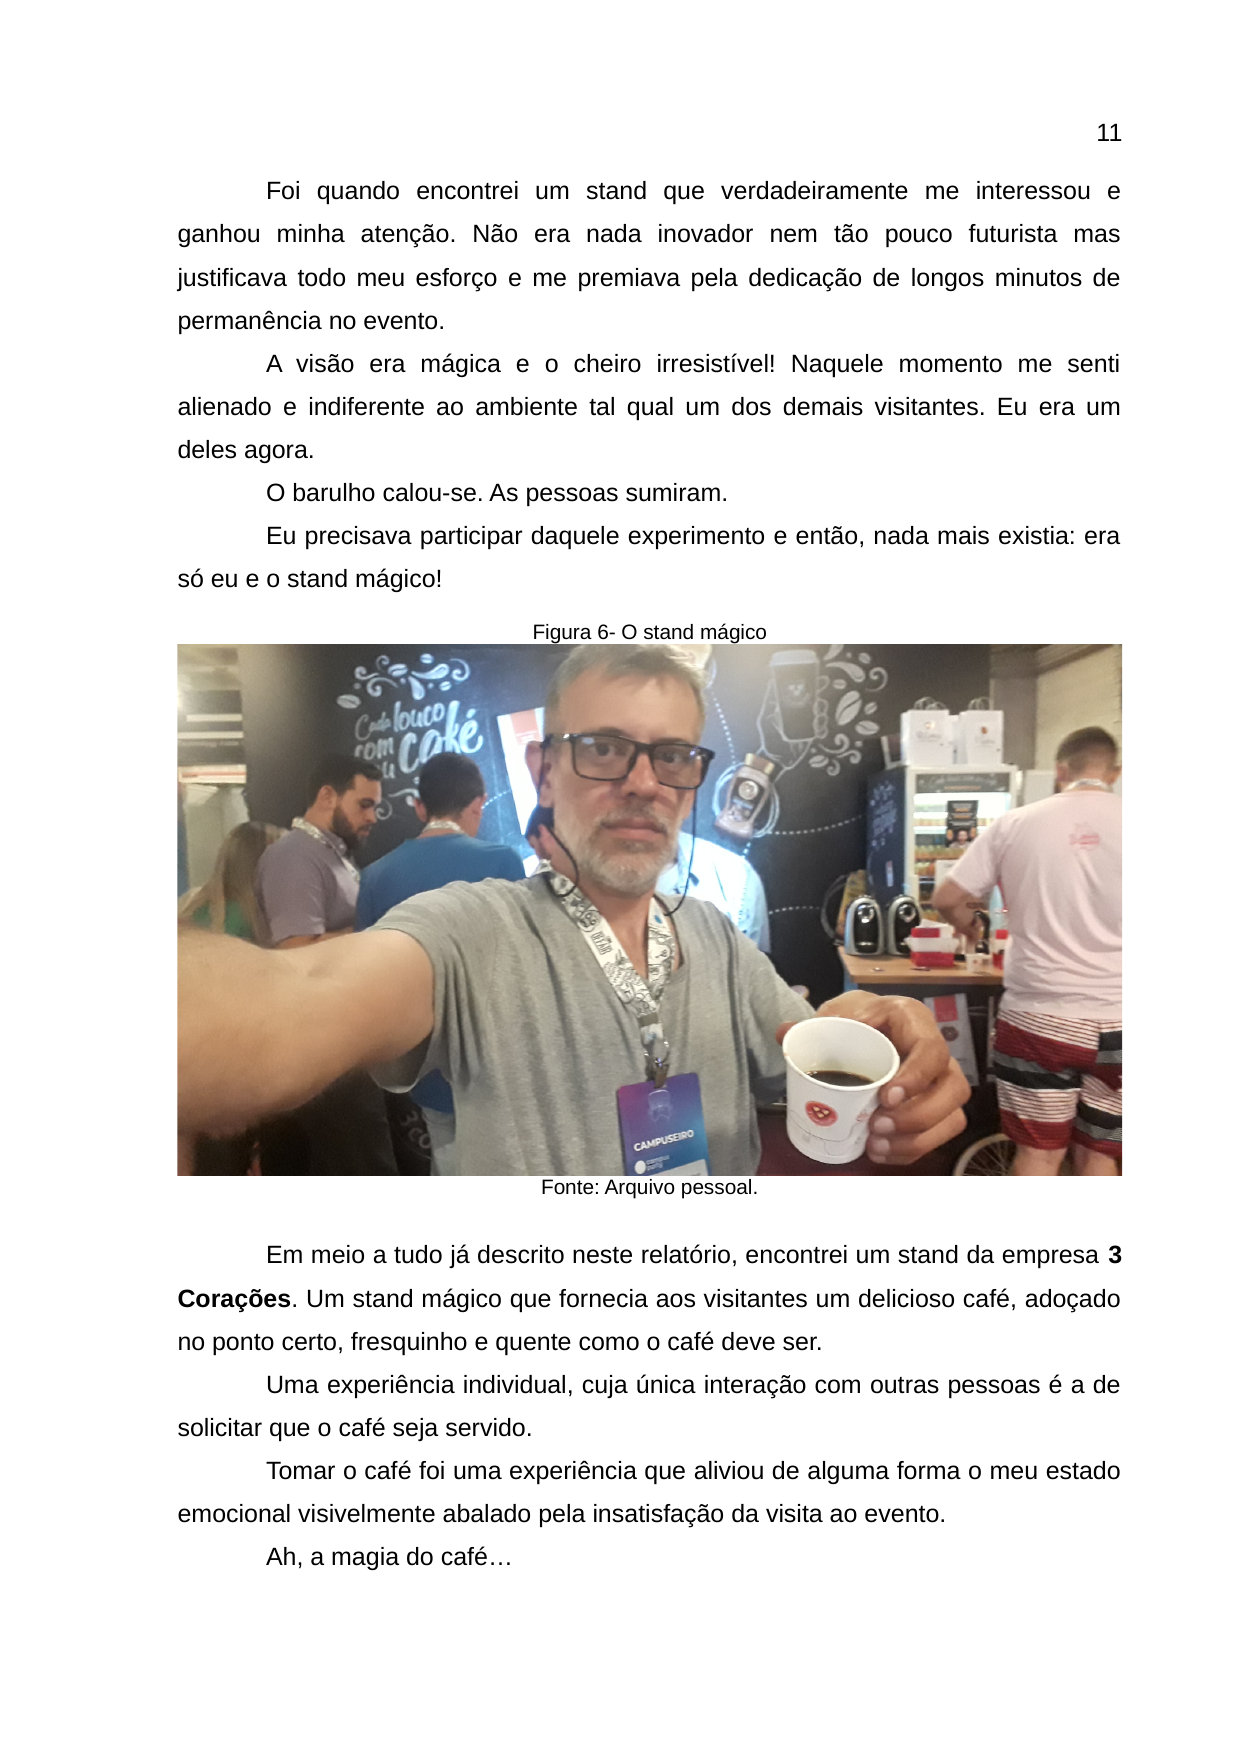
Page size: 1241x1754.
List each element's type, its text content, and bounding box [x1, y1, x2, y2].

picture [177, 644, 1123, 1176]
text O barulho calou-se. As pessoas sumiram. [177, 478, 1122, 507]
text Em meio a tudo já descrito neste relatório, encontrei um stand da empresa 3 Corações. Um stand mágico que fornecia aos visitantes um delicioso café, adoçado no ponto certo, fresquinho e quente como o café deve ser. [177, 1240, 1122, 1355]
text Figura 6- O stand mágico [177, 620, 1122, 644]
text Tomar o café foi uma experiência que aliviou de alguma forma o meu estado emocional visivelmente abalado pela insatisfação da visita ao evento. [177, 1456, 1122, 1528]
text Eu precisava participar daquele experimento e então, nada mais existia: era só eu e o stand mágico! [177, 521, 1122, 593]
text Foi quando encontrei um stand que verdadeiramente me interessou e ganhou minha atenção. Não era nada inovador nem tão pouco futurista mas justificava todo meu esforço e me premiava pela dedicação de longos minutos de permanência no evento. [177, 176, 1122, 334]
text Ah, a magia do café… [177, 1542, 1122, 1571]
text Uma experiência individual, cuja única interação com outras pessoas é a de solicitar que o café seja servido. [177, 1370, 1122, 1442]
text A visão era mágica e o cheiro irresistível! Naquele momento me senti alienado e indiferente ao ambiente tal qual um dos demais visitantes. Eu era um deles agora. [177, 349, 1122, 464]
text [177, 608, 1122, 620]
text Fonte: Arquivo pessoal. [177, 1176, 1122, 1199]
